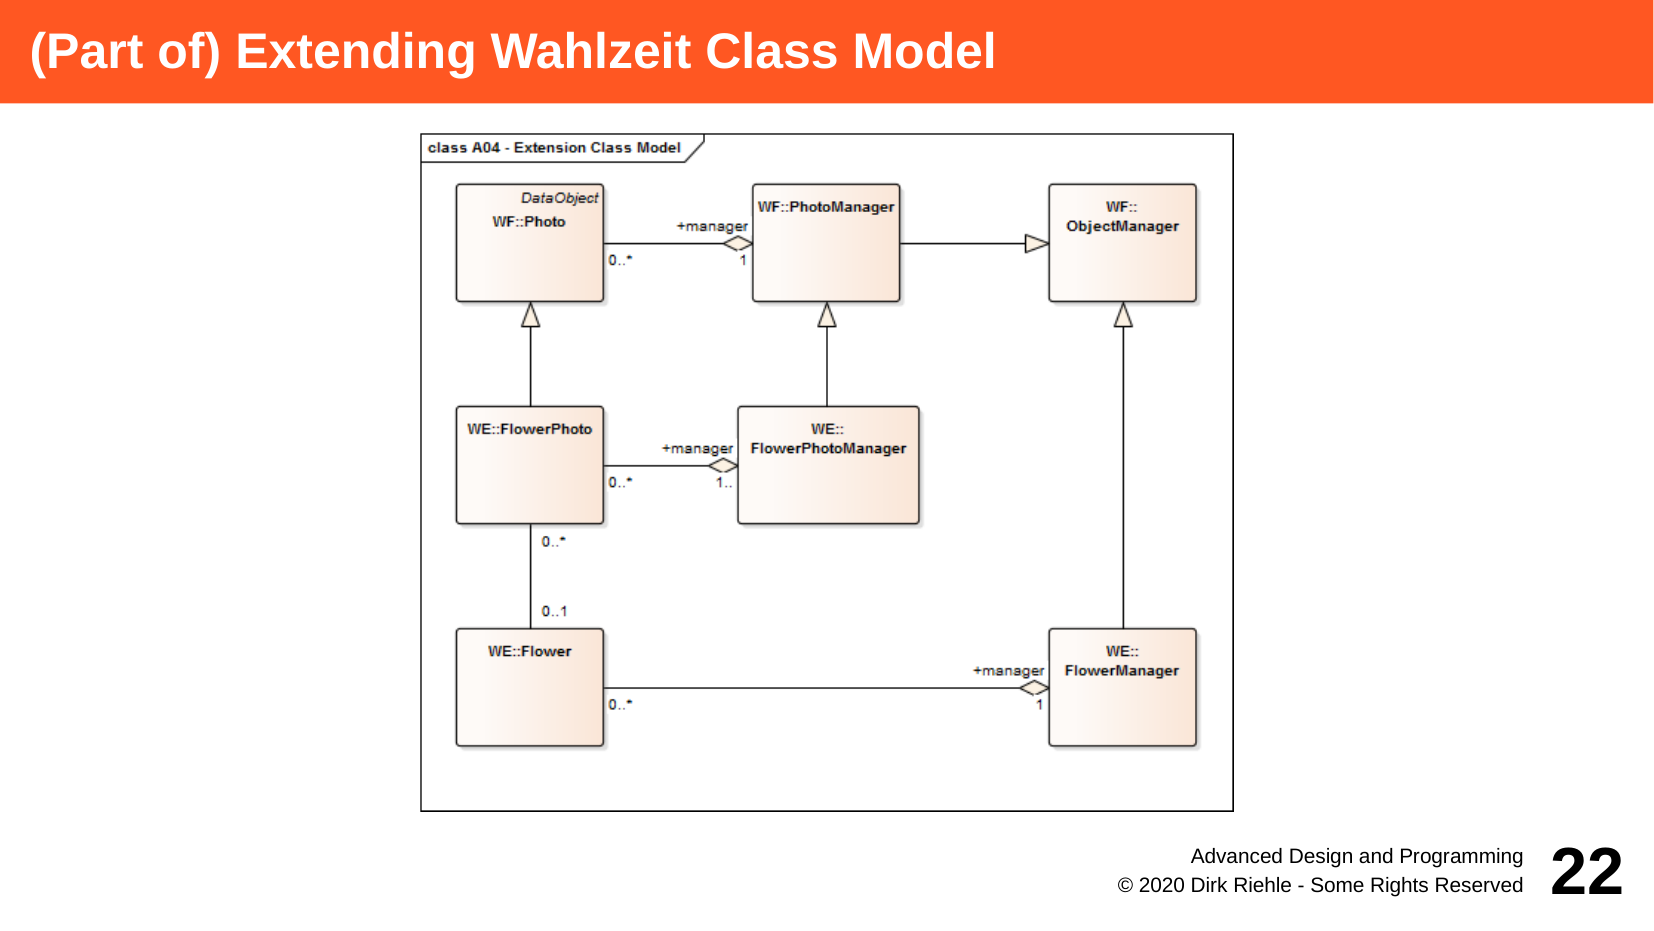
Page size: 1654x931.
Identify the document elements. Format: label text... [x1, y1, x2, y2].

title (Part of) Extending Wahlzeit Class Model [0, 0, 1654, 104]
picture [419, 132, 1234, 813]
